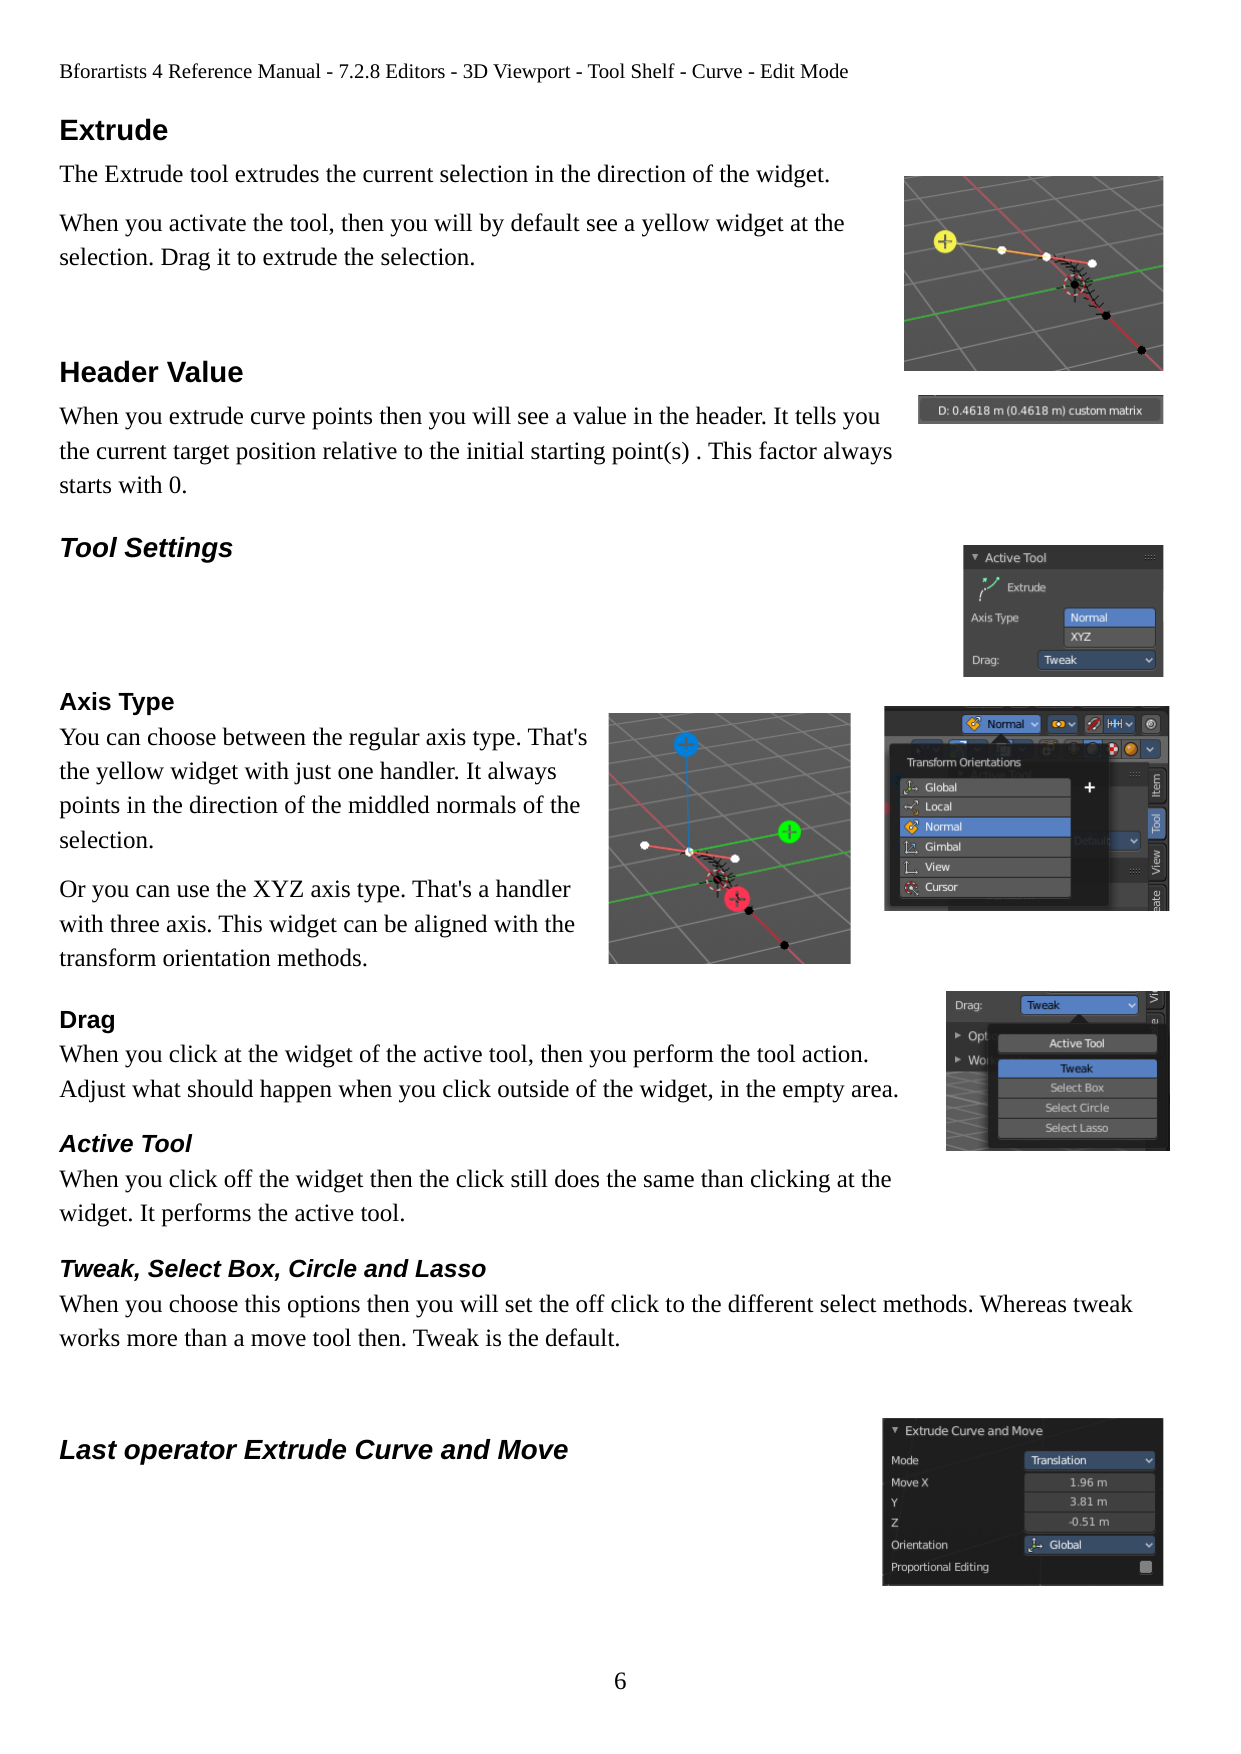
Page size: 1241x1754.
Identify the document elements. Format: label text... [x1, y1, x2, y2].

subtitle Last operator Extrude Curve and Move [59, 1434, 882, 1466]
subtitle Tool Settings [59, 532, 1181, 564]
text [851, 722, 884, 854]
subtitle Tweak, Select Box, Circle and Lasso [59, 1254, 1181, 1282]
subtitle [1170, 1005, 1181, 1033]
text When you activate the tool, then you will by default see a yellow widget at the selection. Drag it to extrude the selection. [59, 208, 904, 271]
text You can choose between the regular axis type. That's the yellow widget with just one handler. It always points in the direction of the middled normals of the selection. [59, 722, 608, 854]
picture [882, 1418, 1164, 1586]
picture [904, 176, 1164, 371]
picture [918, 395, 1164, 424]
subtitle Header Value [59, 355, 1181, 389]
text When you click at the widget of the active tool, then you perform the tool action. Adjust what should happen when you click outside of the widget, in the empty area. [59, 1039, 946, 1103]
text The Extrude tool extrudes the current selection in the direction of the widget. [59, 159, 1181, 188]
text When you choose this options then you will set the off click to the different select methods. Whereas tweak works more than a move tool then. Tweak is the default. [59, 1289, 1181, 1352]
picture [884, 706, 1170, 911]
picture [608, 713, 851, 964]
picture [963, 545, 1164, 677]
subtitle Axis Type [59, 687, 1181, 715]
subtitle Drag [59, 1005, 946, 1033]
picture [946, 991, 1170, 1151]
subtitle Active Tool [59, 1129, 1181, 1158]
text Or you can use the XYZ axis type. That's a handler with three axis. This widget can be aligned with the transform orientation methods. [59, 874, 1181, 972]
subtitle Extrude [59, 113, 1181, 146]
text When you extrude curve points then you will see a value in the header. It tells you the current target position relative to the initial starting point(s) . This factor always starts with 0. [59, 401, 1181, 499]
text When you click off the widget then the click still does the same than clicking at the widget. It performs the active tool. [59, 1164, 1181, 1227]
